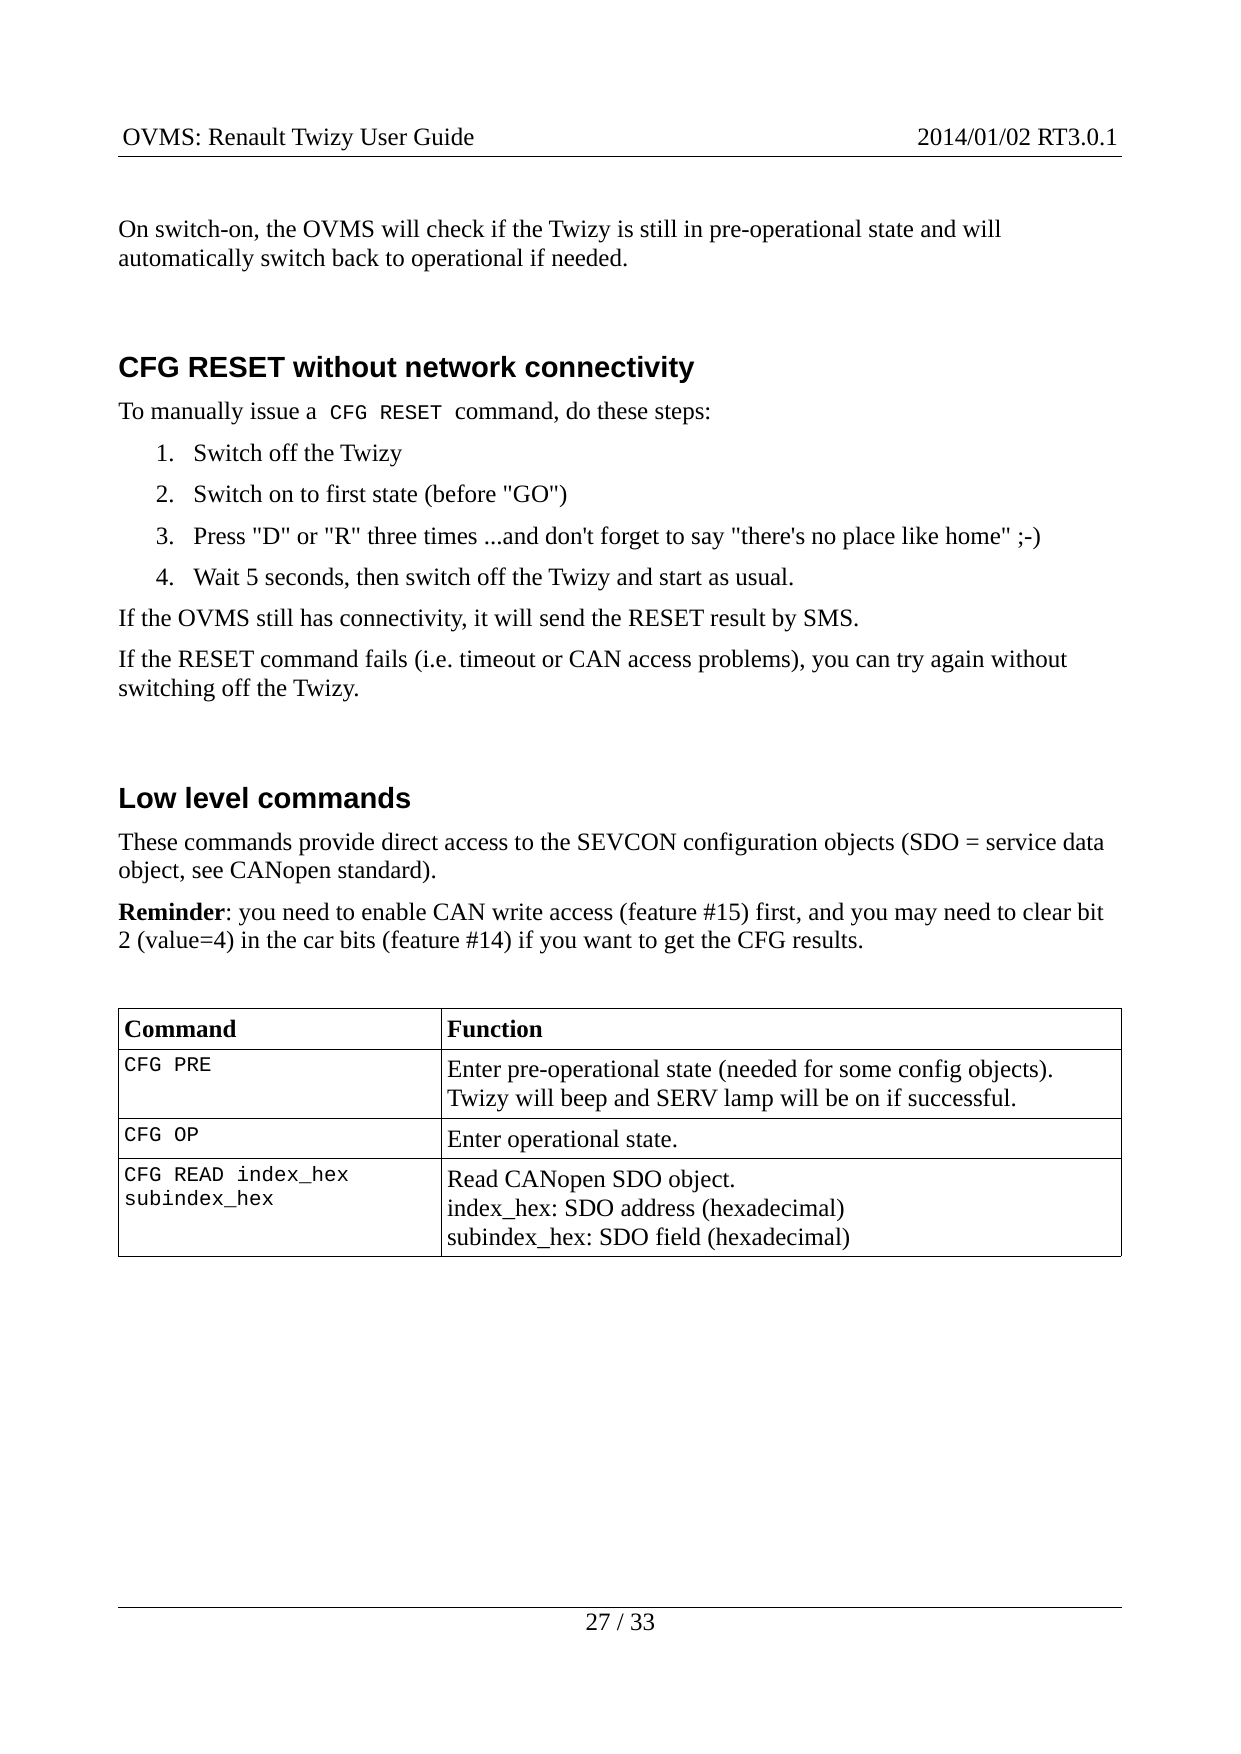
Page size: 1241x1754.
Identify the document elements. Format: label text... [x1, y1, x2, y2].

table_header Function [442, 1009, 1121, 1048]
table_cell CFG PRE [119, 1050, 441, 1118]
subtitle Low level commands [118, 781, 1122, 814]
text To manually issue a CFG RESET command, do these steps: [118, 396, 1122, 426]
table_cell Enter operational state. [442, 1119, 1121, 1158]
text On switch-on, the OVMS will check if the Twizy is still in pre-operational state and will automatically switch back to operational if needed. [118, 214, 1122, 271]
text Reminder: you need to enable CAN write access (feature #15) first, and you may need to clear bit 2 (value=4) in the car bits (feature #14) if you want to get the CFG results. [118, 897, 1122, 954]
table_cell Enter pre-operational state (needed for some config objects). Twizy will beep and SERV lamp will be on if successful. [442, 1050, 1121, 1118]
text If the OVMS still has connectivity, it will send the RESET result by SMS. [118, 603, 1122, 632]
text These commands provide direct access to the SEVCON configuration objects (SDO = service data object, see CANopen standard). [118, 827, 1122, 884]
table_cell Read CANopen SDO object. index_hex: SDO address (hexadecimal) subindex_hex: SDO field (hexadecimal) [442, 1159, 1121, 1256]
list Switch off the Twizy [156, 438, 1122, 467]
list Switch on to first state (before "GO") [156, 479, 1122, 508]
table_cell CFG READ index_hex subindex_hex [119, 1159, 441, 1256]
table_cell CFG OP [119, 1119, 441, 1158]
list Wait 5 seconds, then switch off the Twizy and start as usual. [156, 562, 1122, 591]
subtitle CFG RESET without network connectivity [118, 350, 1122, 384]
list Press "D" or "R" three times ...and don't forget to say "there's no place like home" ;-) [156, 521, 1122, 549]
text If the RESET command fails (i.e. timeout or CAN access problems), you can try again without switching off the Twizy. [118, 644, 1122, 702]
table_header Command [119, 1009, 441, 1048]
